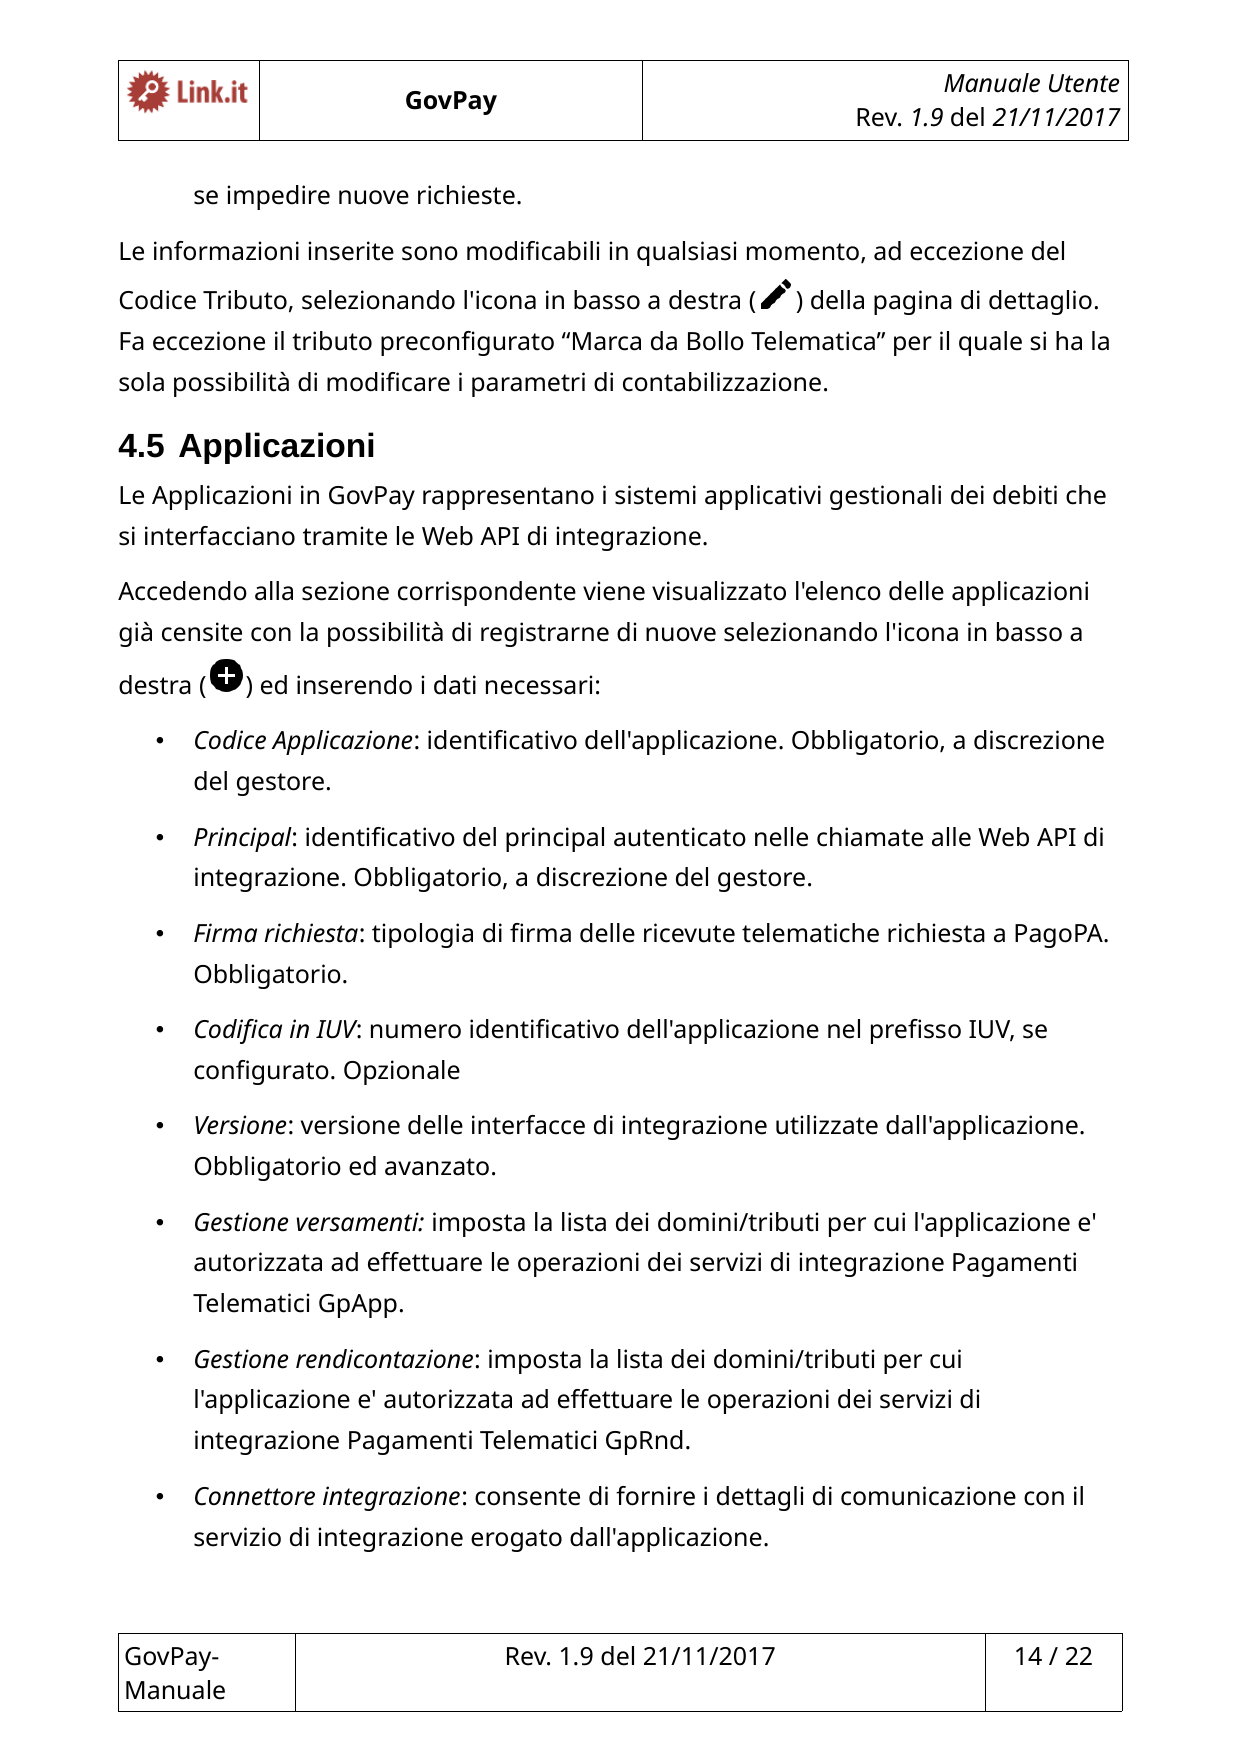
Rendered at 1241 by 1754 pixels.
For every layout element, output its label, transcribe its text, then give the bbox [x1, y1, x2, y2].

list Versione: versione delle interfacce di integrazione utilizzate dall'applicazione. Obbligatorio ed avanzato. [156, 1108, 1122, 1183]
text Le informazioni inserite sono modificabili in qualsiasi momento, ad eccezione del Codice Tributo, selezionando l'icona in basso a destra () della pagina di dettaglio. Fa eccezione il tributo preconfigurato “Marca da Bollo Telematica” per il quale si ha la sola possibilità di modificare i parametri di contabilizzazione. [118, 233, 1122, 399]
picture [756, 274, 796, 314]
list Firma richiesta: tipologia di firma delle ricevute telematiche richiesta a PagoPA. Obbligatorio. [156, 915, 1122, 990]
list Gestione rendicontazione: imposta la lista dei domini/tributi per cui l'applicazione e' autorizzata ad effettuare le operazioni dei servizi di integrazione Pagamenti Telematici GpRnd. [156, 1341, 1122, 1457]
text Le Applicazioni in GovPay rappresentano i sistemi applicativi gestionali dei debiti che si interfacciano tramite le Web API di integrazione. [118, 477, 1122, 552]
list Codice Applicazione: identificativo dell'applicazione. Obbligatorio, a discrezione del gestore. [156, 723, 1122, 798]
list Principal: identificativo del principal autenticato nelle chiamate alle Web API di integrazione. Obbligatorio, a discrezione del gestore. [156, 819, 1122, 894]
picture [206, 655, 246, 695]
list se impedire nuove richieste. [156, 178, 1122, 212]
list Gestione versamenti: imposta la lista dei domini/tributi per cui l'applicazione e' autorizzata ad effettuare le operazioni dei servizi di integrazione Pagamenti Telematici GpApp. [156, 1204, 1122, 1320]
list Codifica in IUV: numero identificativo dell'applicazione nel prefisso IUV, se configurato. Opzionale [156, 1012, 1122, 1087]
picture [123, 65, 254, 119]
list Connettore integrazione: consente di fornire i dettagli di comunicazione con il servizio di integrazione erogato dall'applicazione. [156, 1478, 1122, 1553]
subtitle Applicazioni [118, 426, 1122, 465]
text Accedendo alla sezione corrispondente viene visualizzato l'elenco delle applicazioni già censite con la possibilità di registrarne di nuove selezionando l'icona in basso a destra () ed inserendo i dati necessari: [118, 574, 1122, 702]
